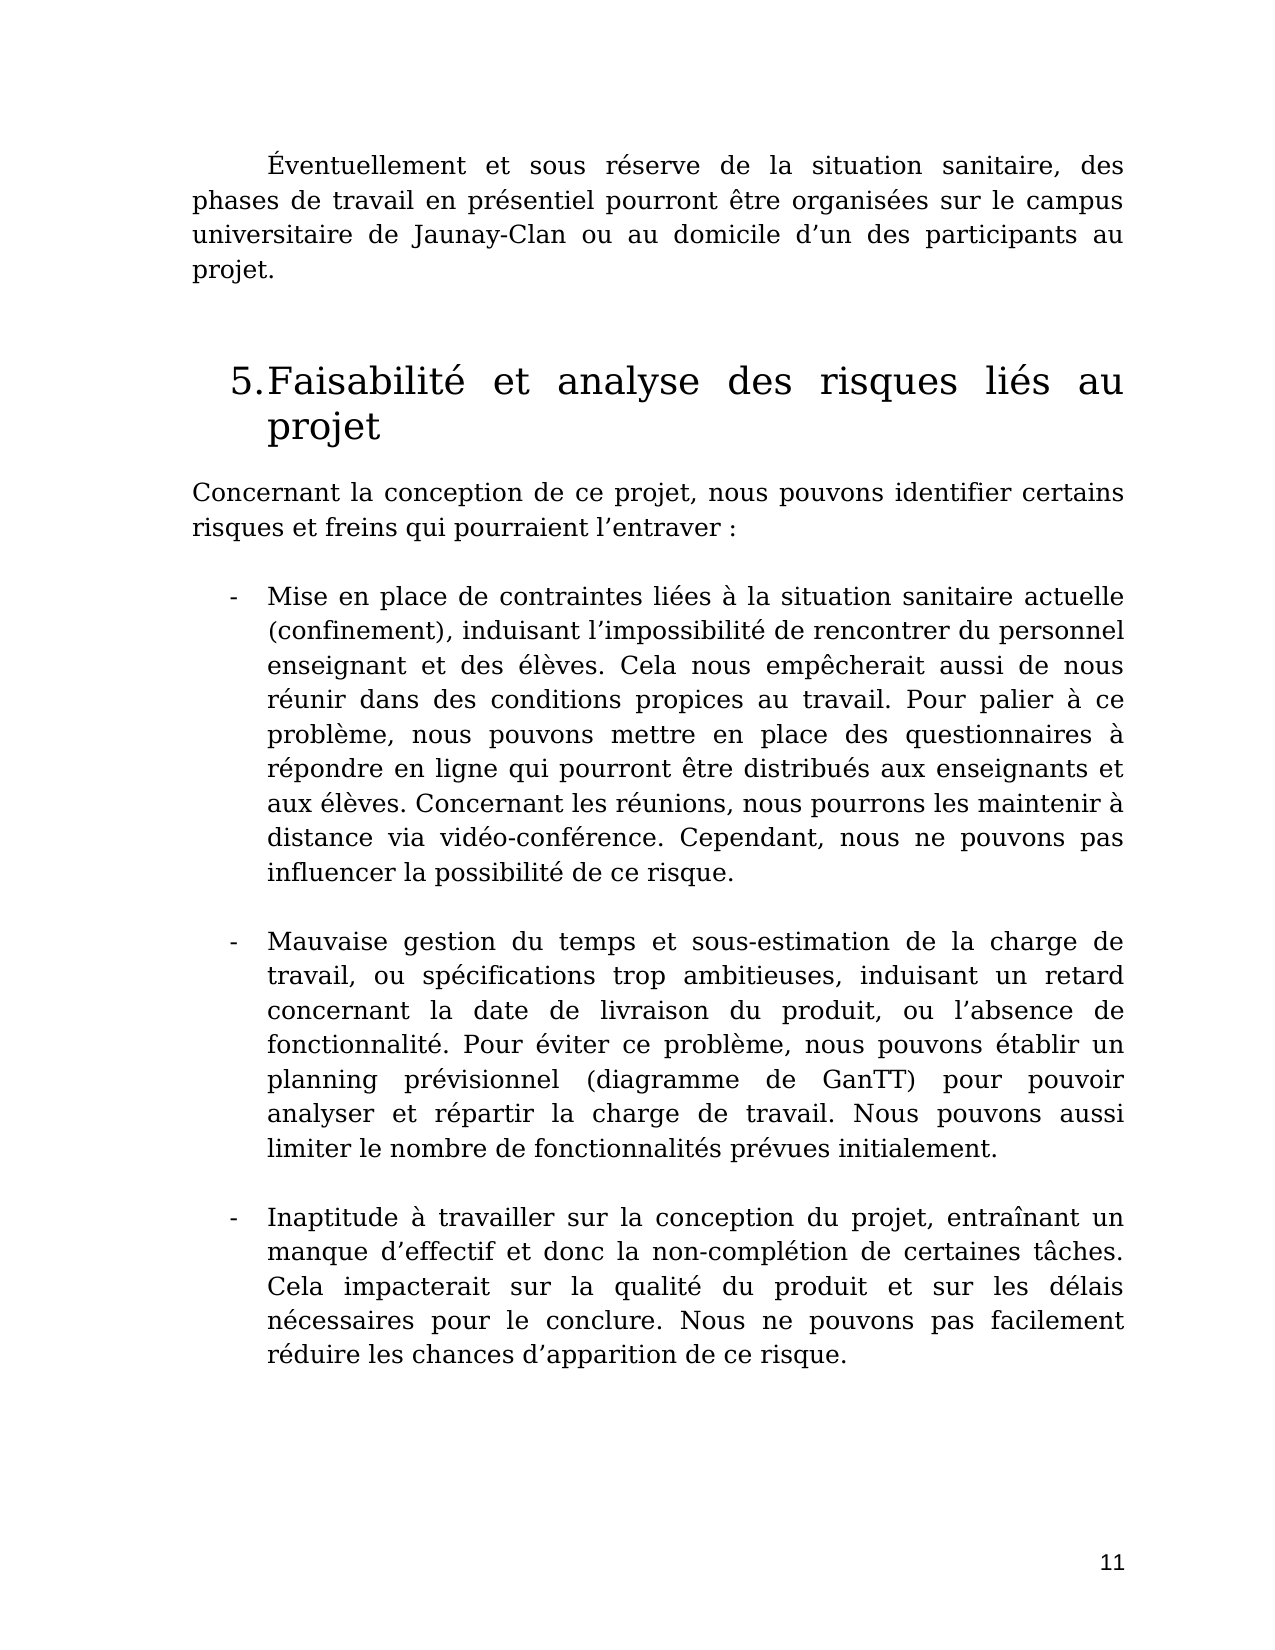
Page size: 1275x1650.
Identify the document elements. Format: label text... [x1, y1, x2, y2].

list Mauvaise gestion du temps et sous-estimation de la charge de travail, ou spécifications trop ambitieuses, induisant un retard concernant la date de livraison du produit, ou l’absence de fonctionnalité. Pour éviter ce problème, nous pouvons établir un planning prévisionnel (diagramme de GanTT) pour pouvoir analyser et répartir la charge de travail. Nous pouvons aussi limiter le nombre de fonctionnalités prévues initialement. [229, 925, 1125, 1162]
list Mise en place de contraintes liées à la situation sanitaire actuelle (confinement), induisant l’impossibilité de rencontrer du personnel enseignant et des élèves. Cela nous empêcherait aussi de nous réunir dans des conditions propices au travail. Pour palier à ce problème, nous pouvons mettre en place des questionnaires à répondre en ligne qui pourront être distribués aux enseignants et aux élèves. Concernant les réunions, nous pourrons les maintenir à distance via vidéo-conférence. Cependant, nous ne pouvons pas influencer la possibilité de ce risque. [229, 581, 1125, 886]
text Éventuellement et sous réserve de la situation sanitaire, des phases de travail en présentiel pourront être organisées sur le campus universitaire de Jaunay-Clan ou au domicile d’un des participants au projet. [192, 150, 1125, 283]
list Inaptitude à travailler sur la conception du projet, entraînant un manque d’effectif et donc la non-complétion de certaines tâches. Cela impacterait sur la qualité du produit et sur les délais nécessaires pour le conclure. Nous ne pouvons pas facilement réduire les chances d’apparition de ce risque. [229, 1201, 1125, 1369]
text Concernant la conception de ce projet, nous pouvons identifier certains risques et freins qui pourraient l’entraver : [192, 477, 1125, 542]
subtitle Faisabilité et analyse des risques liés au projet [229, 357, 1125, 447]
